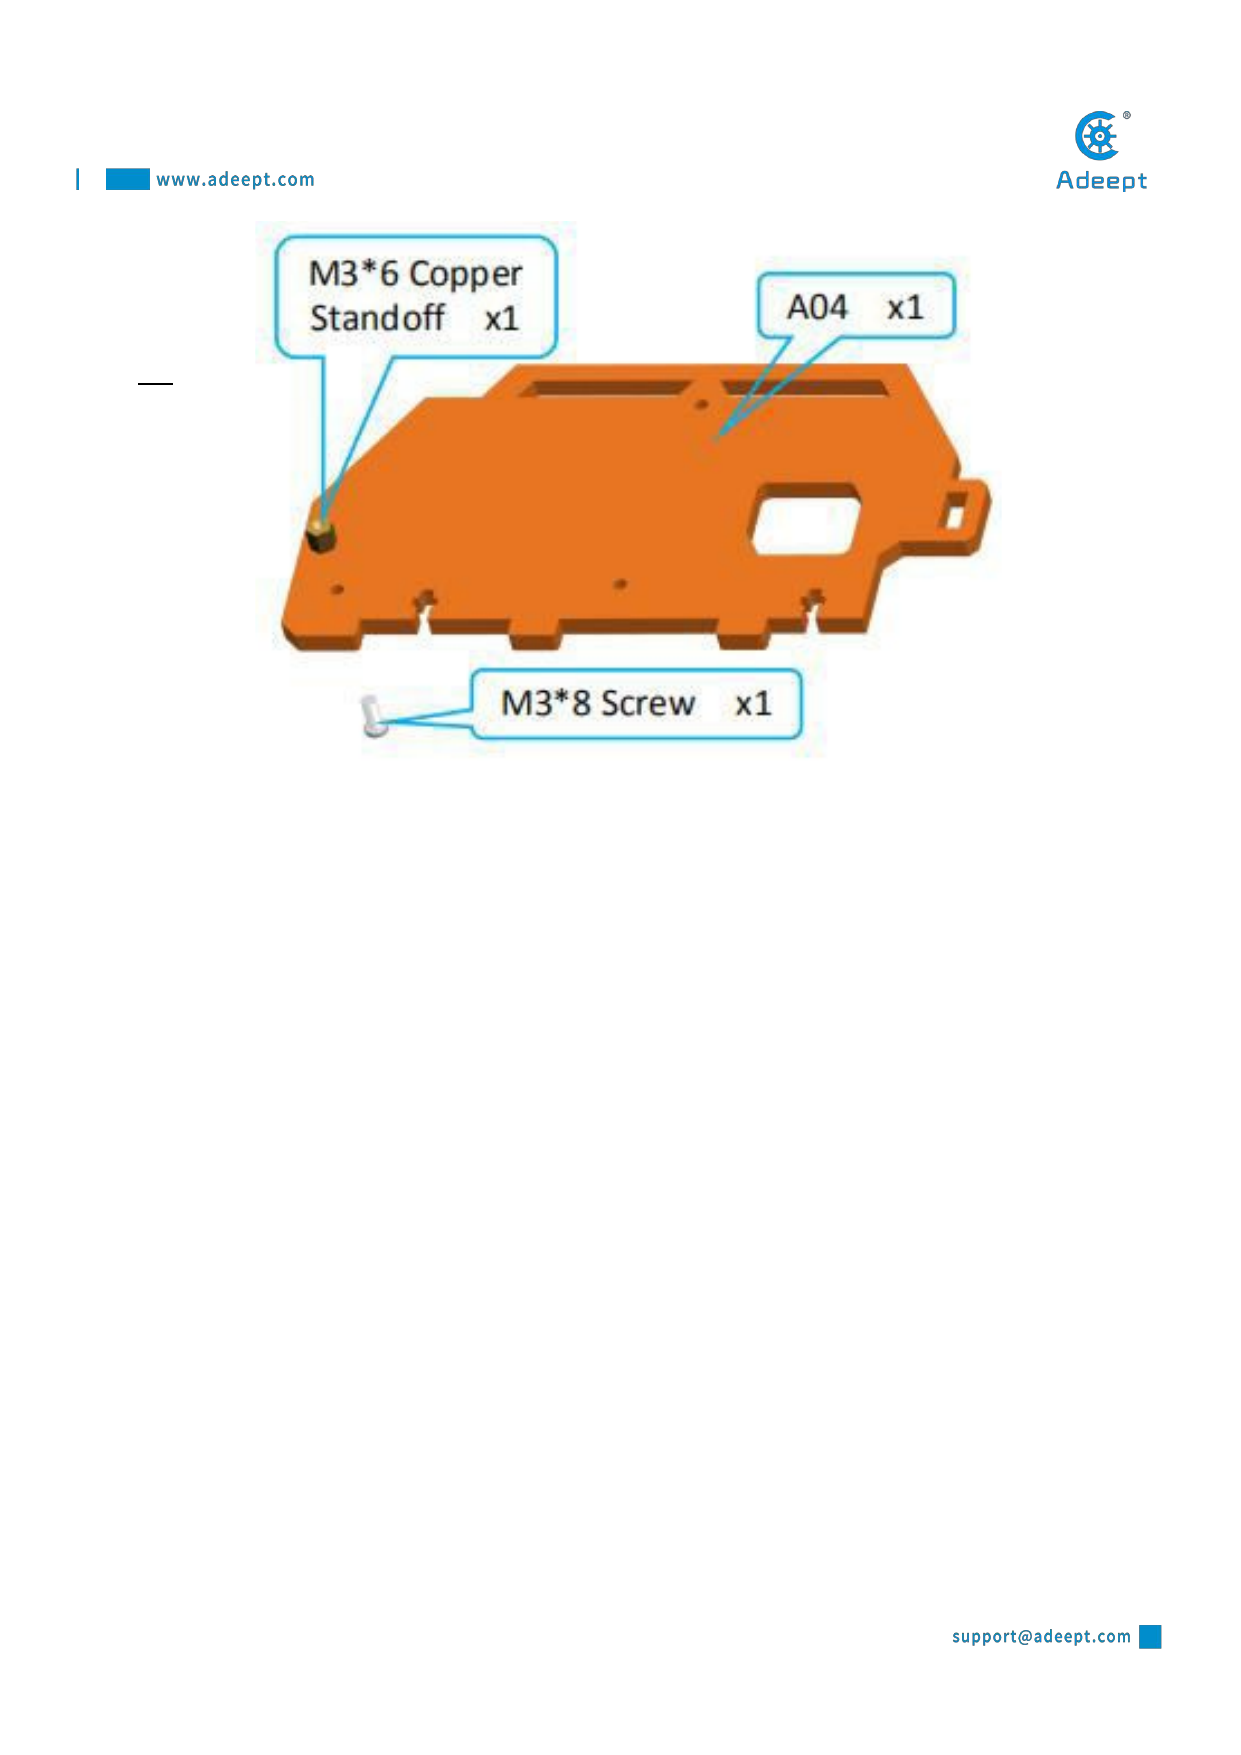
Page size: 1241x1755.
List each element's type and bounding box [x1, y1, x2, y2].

picture [947, 1625, 1139, 1649]
picture [255, 221, 1002, 785]
picture [1056, 111, 1147, 192]
picture [75, 167, 343, 191]
